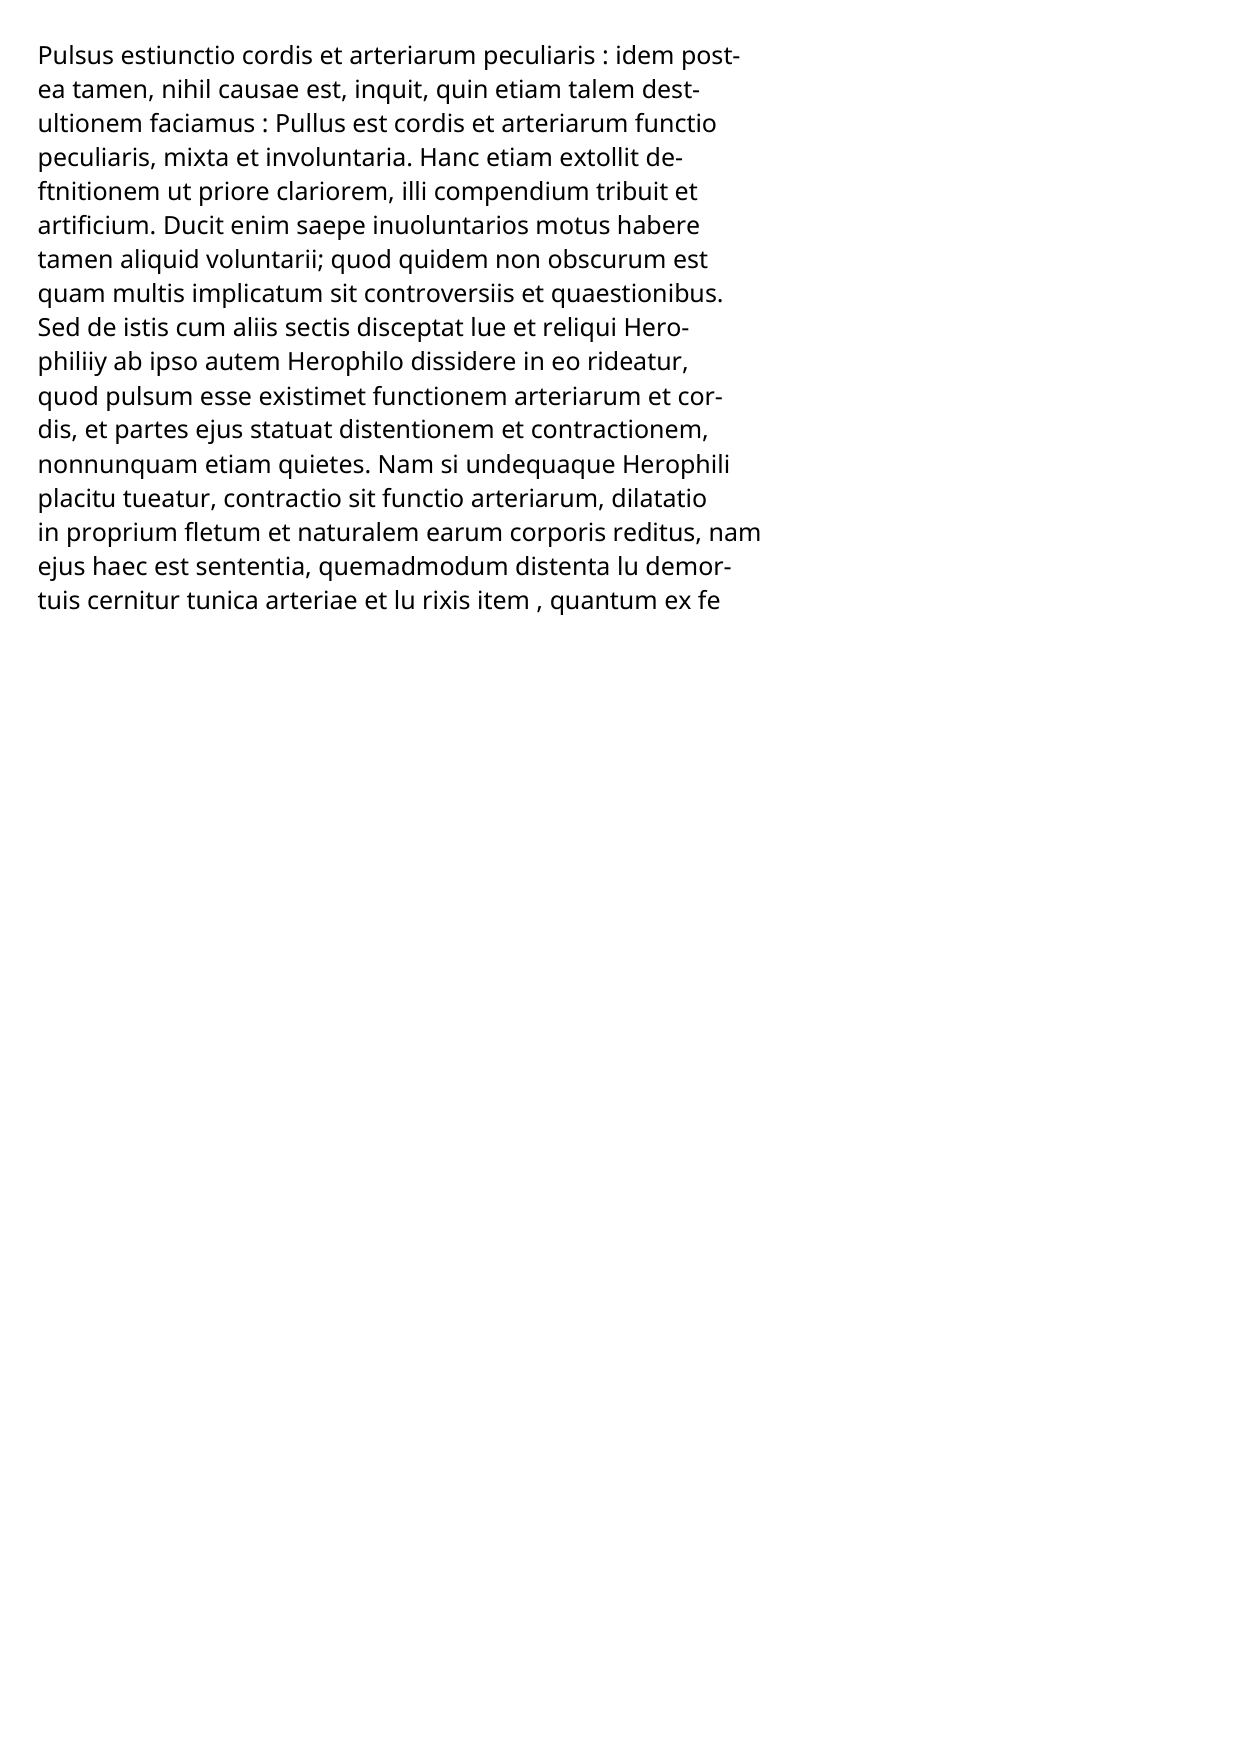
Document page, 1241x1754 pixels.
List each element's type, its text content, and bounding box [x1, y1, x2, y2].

text Pulsus estiunctio cordis et arteriarum peculiaris : idem post- ea tamen, nihil causae est, inquit, quin etiam talem dest- ultionem faciamus : Pullus est cordis et arteriarum functio peculiaris, mixta et involuntaria. Hanc etiam extollit de- ftnitionem ut priore clariorem, illi compendium tribuit et artificium. Ducit enim saepe inuoluntarios motus habere tamen aliquid voluntarii; quod quidem non obscurum est quam multis implicatum sit controversiis et quaestionibus. Sed de istis cum aliis sectis disceptat lue et reliqui Hero- philiiy ab ipso autem Herophilo dissidere in eo rideatur, quod pulsum esse existimet functionem arteriarum et cor- dis, et partes ejus statuat distentionem et contractionem, nonnunquam etiam quietes. Nam si undequaque Herophili placitu tueatur, contractio sit functio arteriarum, dilatatio in proprium fletum et naturalem earum corporis reditus, nam ejus haec est sententia, quemadmodum distenta lu demor- tuis cernitur tunica arteriae et lu rixis item , quantum ex fe [37, 37, 1203, 617]
